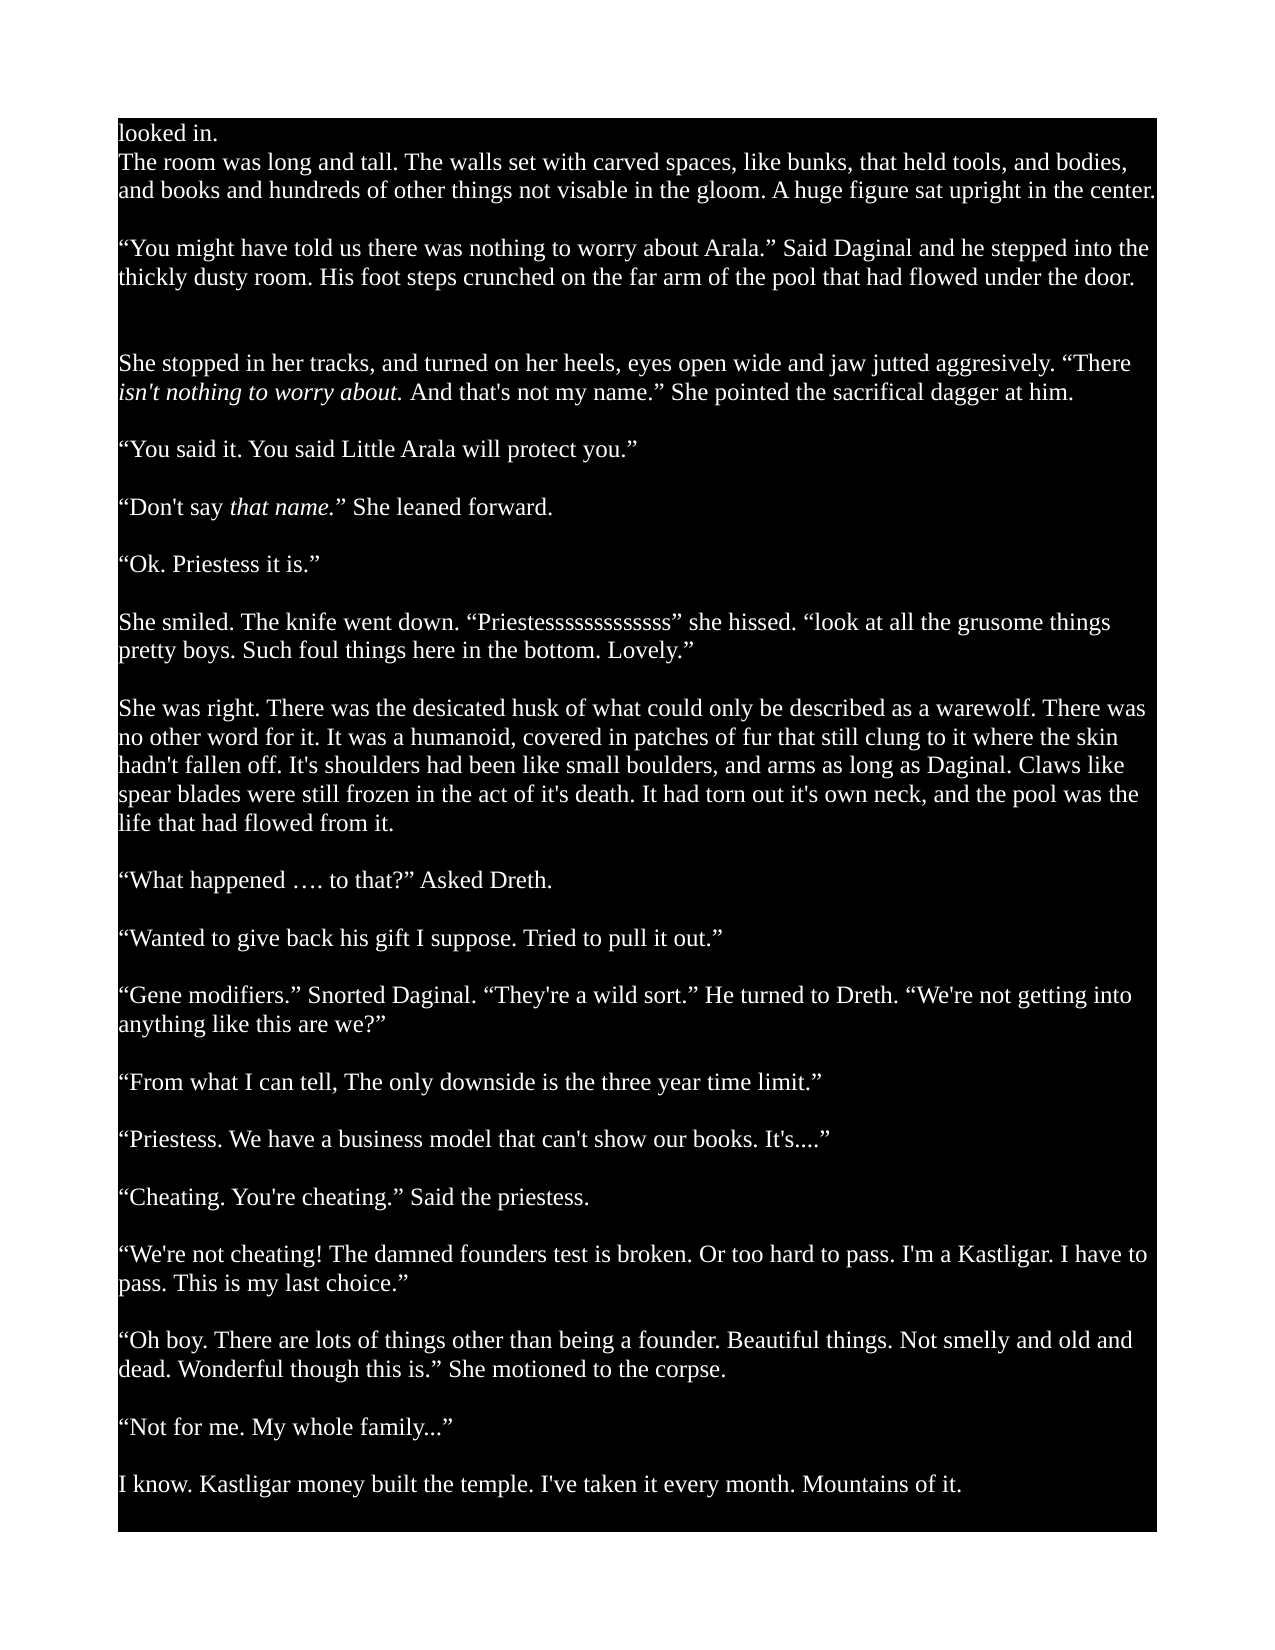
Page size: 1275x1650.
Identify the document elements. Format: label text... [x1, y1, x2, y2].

text She stopped in her tracks, and turned on her heels, eyes open wide and jaw jutted aggresively. “There isn't nothing to worry about. And that's not my name.” She pointed the sacrifical dagger at him. [118, 348, 1157, 406]
text She was right. There was the desicated husk of what could only be described as a warewolf. There was no other word for it. It was a humanoid, covered in patches of fur that still clung to it where the skin hadn't fallen off. It's shoulders had been like small boulders, and arms as long as Daginal. Claws like spear blades were still frozen in the act of it's death. It had torn out it's own neck, and the pool was the life that had flowed from it. [118, 693, 1157, 837]
text The room was long and tall. The walls set with carved spaces, like bunks, that held tools, and bodies, and books and hundreds of other things not visable in the gloom. A huge figure sat upright in the center. [118, 147, 1157, 204]
text looked in. [118, 118, 1157, 147]
text “You might have told us there was nothing to worry about Arala.” Said Daginal and he stepped into the thickly dusty room. His foot steps crunched on the far arm of the pool that had flowed under the door. [118, 233, 1157, 291]
text “Priestess. We have a business model that can't show our books. It's....” “Cheating. You're cheating.” Said the priestess. “We're not cheating! The damned founders test is broken. Or too hard to pass. I'm a Kastligar. I have to pass. This is my last choice.” [118, 1124, 1157, 1297]
text “Oh boy. There are lots of things other than being a founder. Beautiful things. Not smelly and old and dead. Wonderful though this is.” She motioned to the corpse. [118, 1326, 1157, 1383]
text “Don't say that name.” She leaned forward. [118, 492, 1157, 521]
text “Ok. Priestess it is.” She smiled. The knife went down. “Priestesssssssssssss” she hissed. “look at all the grusome things pretty boys. Such foul things here in the bottom. Lovely.” [118, 549, 1157, 664]
text “Wanted to give back his gift I suppose. Tried to pull it out.” [118, 923, 1157, 952]
text “What happened …. to that?” Asked Dreth. [118, 866, 1157, 894]
text “Not for me. My whole family...” I know. Kastligar money built the temple. I've taken it every month. Mountains of it. [118, 1412, 1157, 1527]
text “You said it. You said Little Arala will protect you.” [118, 434, 1157, 463]
text “Gene modifiers.” Snorted Daginal. “They're a wild sort.” He turned to Dreth. “We're not getting into anything like this are we?” “From what I can tell, The only downside is the three year time limit.” [118, 981, 1157, 1096]
